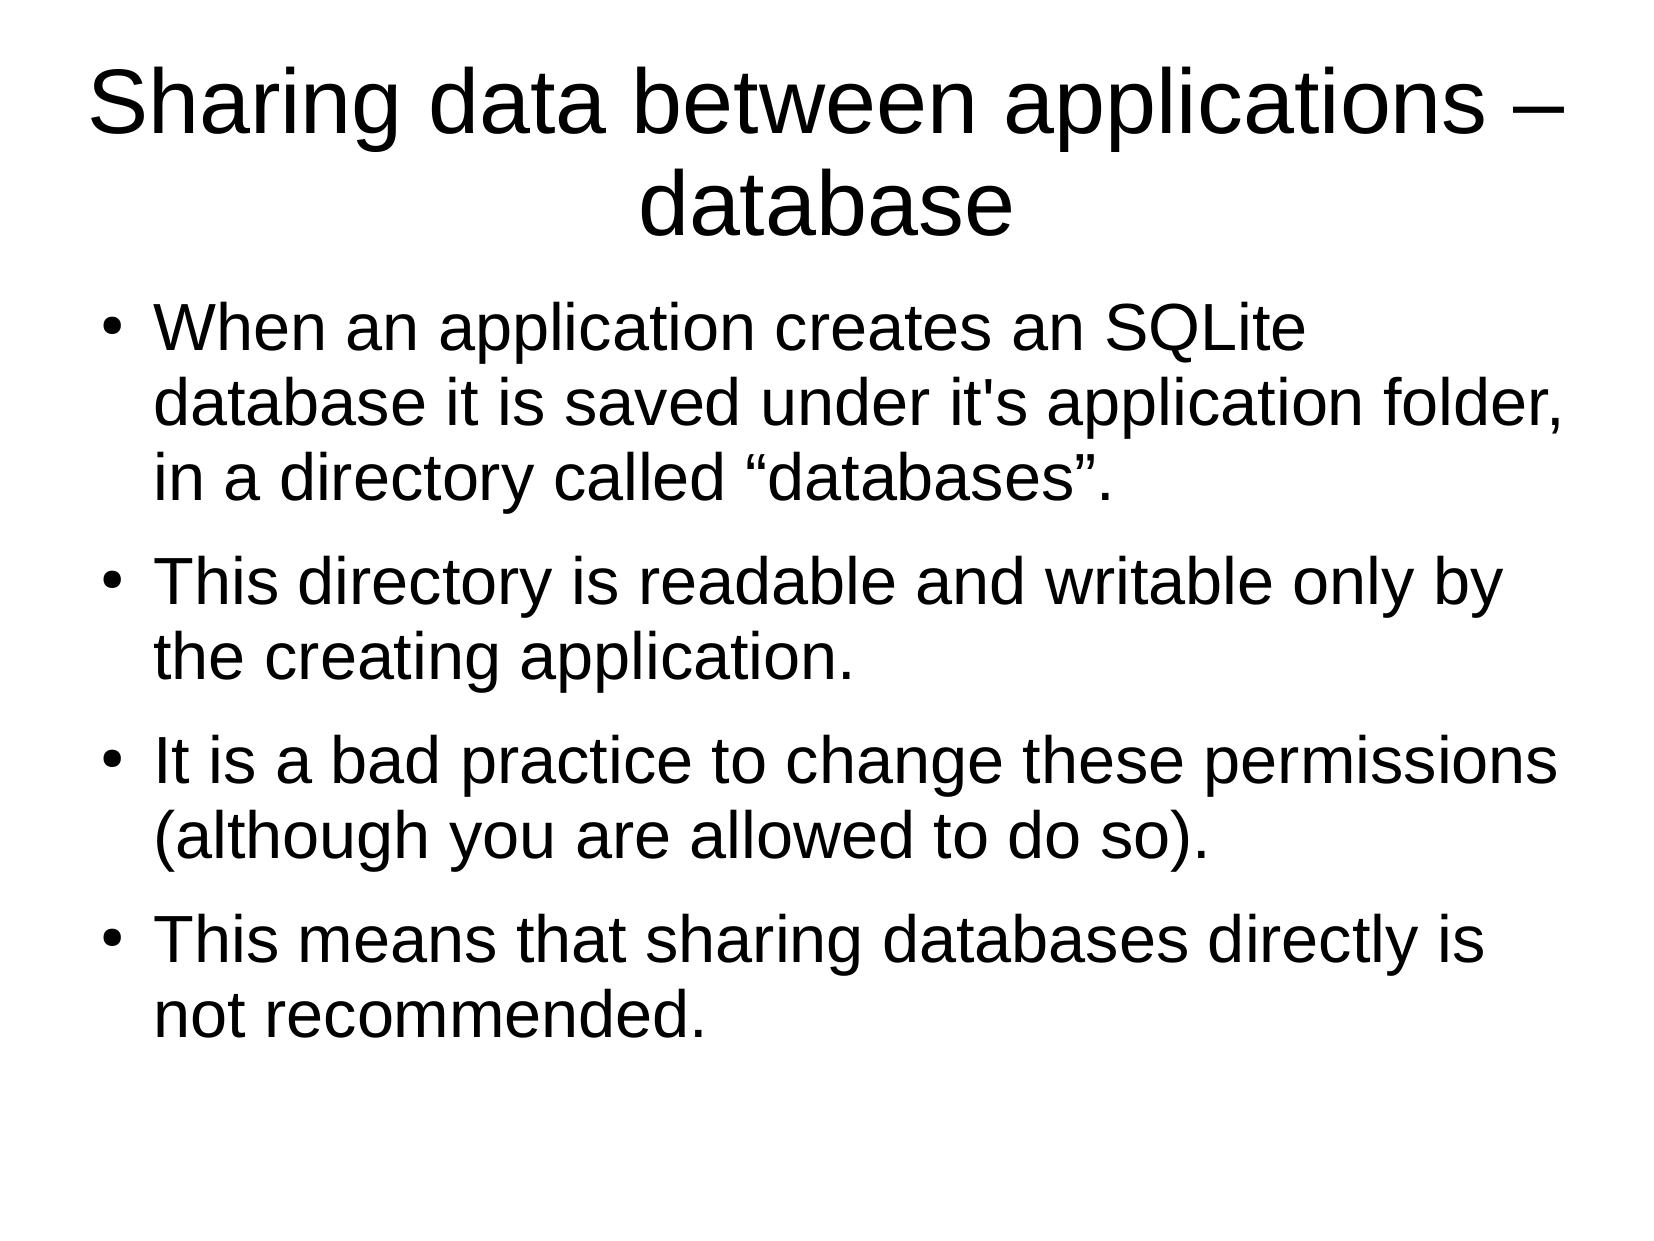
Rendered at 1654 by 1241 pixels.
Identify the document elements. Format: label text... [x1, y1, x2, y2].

list When an application creates an SQLite database it is saved under it's application folder, in a directory called “databases”. This directory is readable and writable only by the creating application. It is a bad practice to change these permissions (although you are allowed to do so). This means that sharing databases directly is not recommended. [82, 290, 1571, 1109]
title Sharing data between applications – database [82, 49, 1571, 257]
